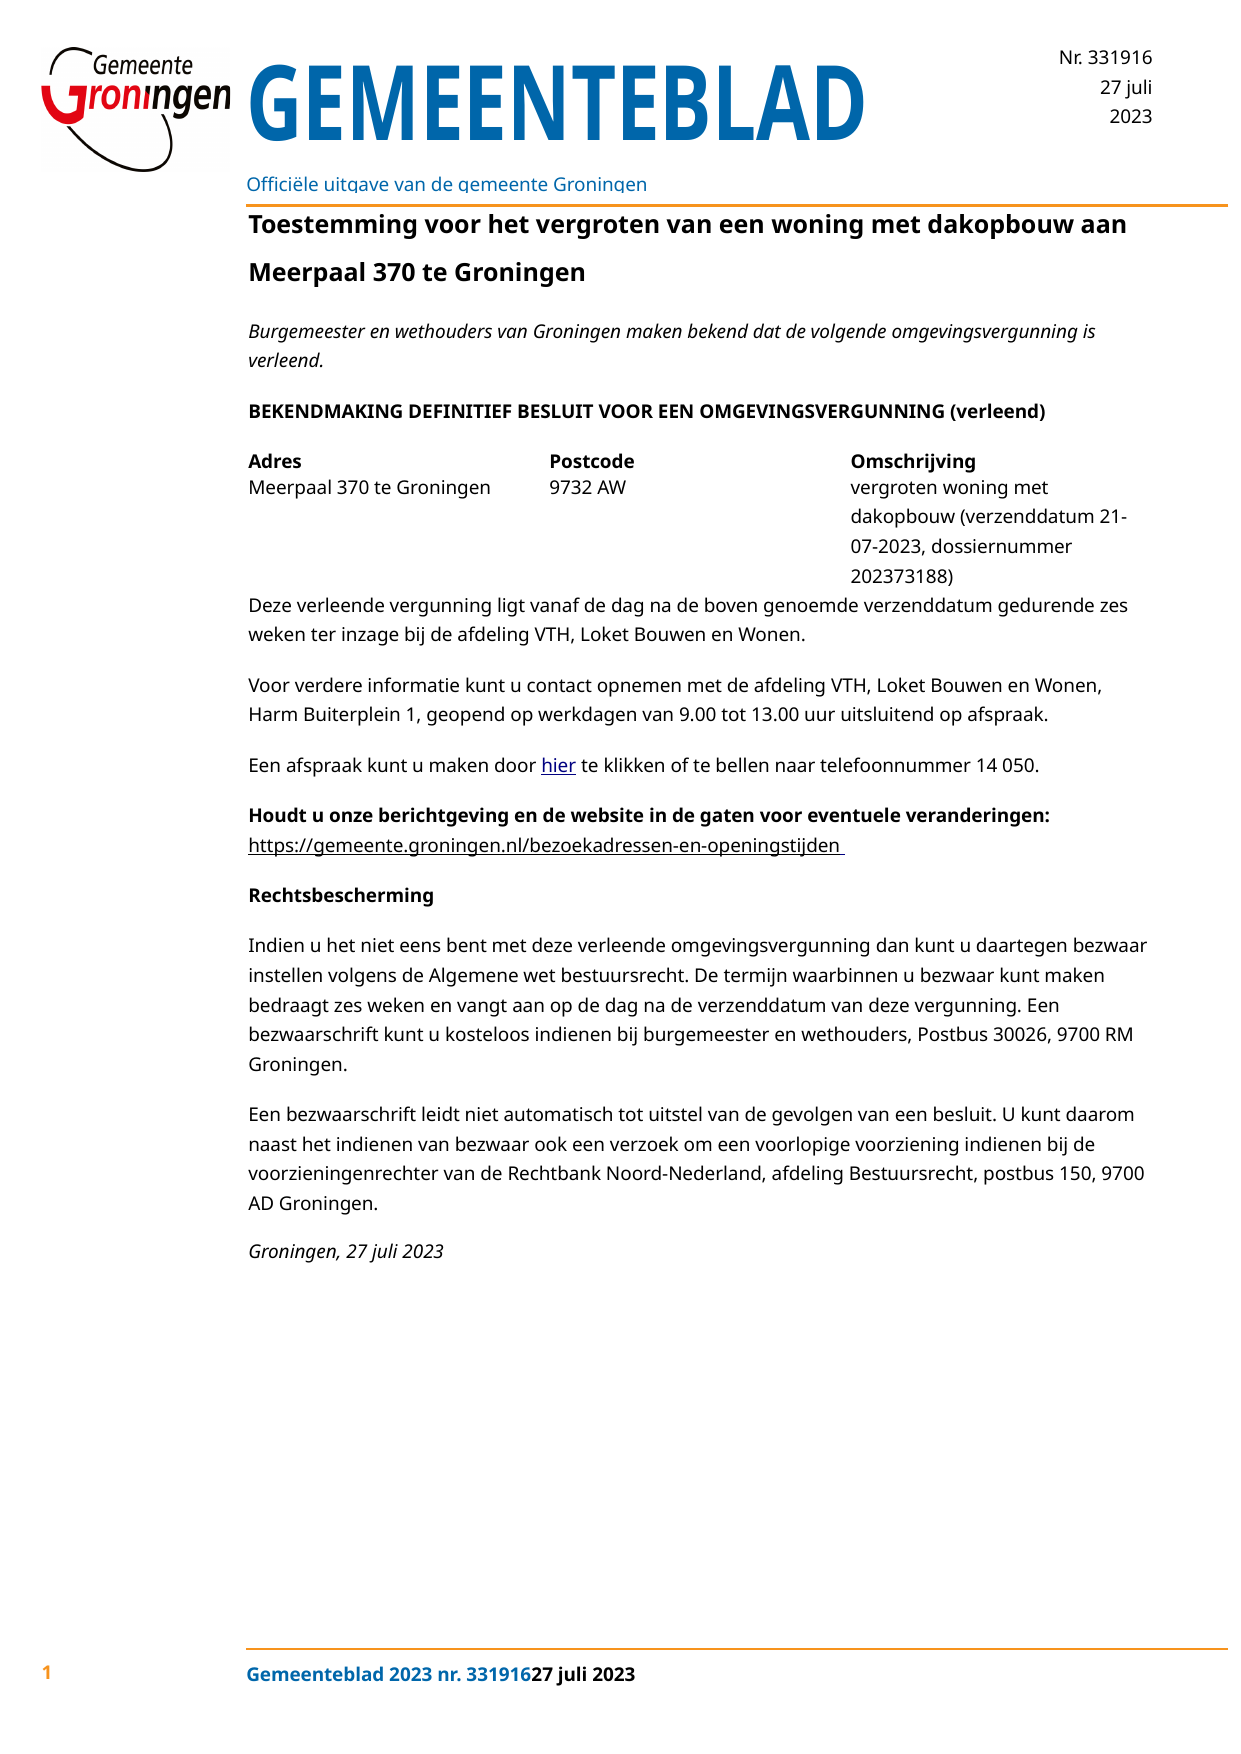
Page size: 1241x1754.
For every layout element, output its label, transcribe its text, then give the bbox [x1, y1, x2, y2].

table_header Postcode [549, 449, 850, 474]
text Een bezwaarschrift leidt niet automatisch tot uitstel van de gevolgen van een besluit. U kunt daarom naast het indienen van bezwaar ook een verzoek om een voorlopige voorziening indienen bij de voorzieningenrechter van de Rechtbank Noord-Nederland, afdeling Bestuursrecht, postbus 150, 9700 AD Groningen. [248, 1101, 1152, 1216]
text Indien u het niet eens bent met deze verleende omgevingsvergunning dan kunt u daartegen bezwaar instellen volgens de Algemene wet bestuursrecht. De termijn waarbinnen u bezwaar kunt maken bedraagt zes weken en vangt aan op de dag na de verzenddatum van deze vergunning. Een bezwaarschrift kunt u kosteloos indienen bij burgemeester en wethouders, Postbus 30026, 9700 RM Groningen. [248, 933, 1152, 1077]
text Een afspraak kunt u maken door hier te klikken of te bellen naar telefoonnummer 14 050. [248, 752, 1152, 778]
table_header Adres [248, 449, 549, 474]
text BEKENDMAKING DEFINITIEF BESLUIT VOOR EEN OMGEVINGSVERGUNNING (verleend) [248, 398, 1152, 424]
text Groningen, 27 juli 2023 [248, 1238, 1152, 1264]
table_cell Meerpaal 370 te Groningen [248, 474, 549, 589]
text Voor verdere informatie kunt u contact opnemen met de afdeling VTH, Loket Bouwen en Wonen, Harm Buiterplein 1, geopend op werkdagen van 9.00 tot 13.00 uur uitsluitend op afspraak. [248, 672, 1152, 727]
text Toestemming voor het vergroten van een woning met dakopbouw aan Meerpaal 370 te Groningen [248, 207, 1152, 288]
table_cell vergroten woning met dakopbouw (verzenddatum 21-07-2023, dossiernummer 202373188) [850, 474, 1152, 589]
text Burgemeester en wethouders van Groningen maken bekend dat de volgende omgevingsvergunning is verleend. [248, 318, 1152, 373]
table_header Omschrijving [850, 449, 1152, 474]
table_cell 9732 AW [549, 474, 850, 589]
text Deze verleende vergunning ligt vanaf de dag na de boven genoemde verzenddatum gedurende zes weken ter inzage bij de afdeling VTH, Loket Bouwen en Wonen. [248, 592, 1152, 647]
picture [41, 47, 231, 172]
text Rechtsbescherming [248, 882, 1152, 908]
text Houdt u onze berichtgeving en de website in de gaten voor eventuele veranderingen: https://gemeente.groningen.nl/bezoekadressen-en-openingstijden [248, 802, 1152, 858]
